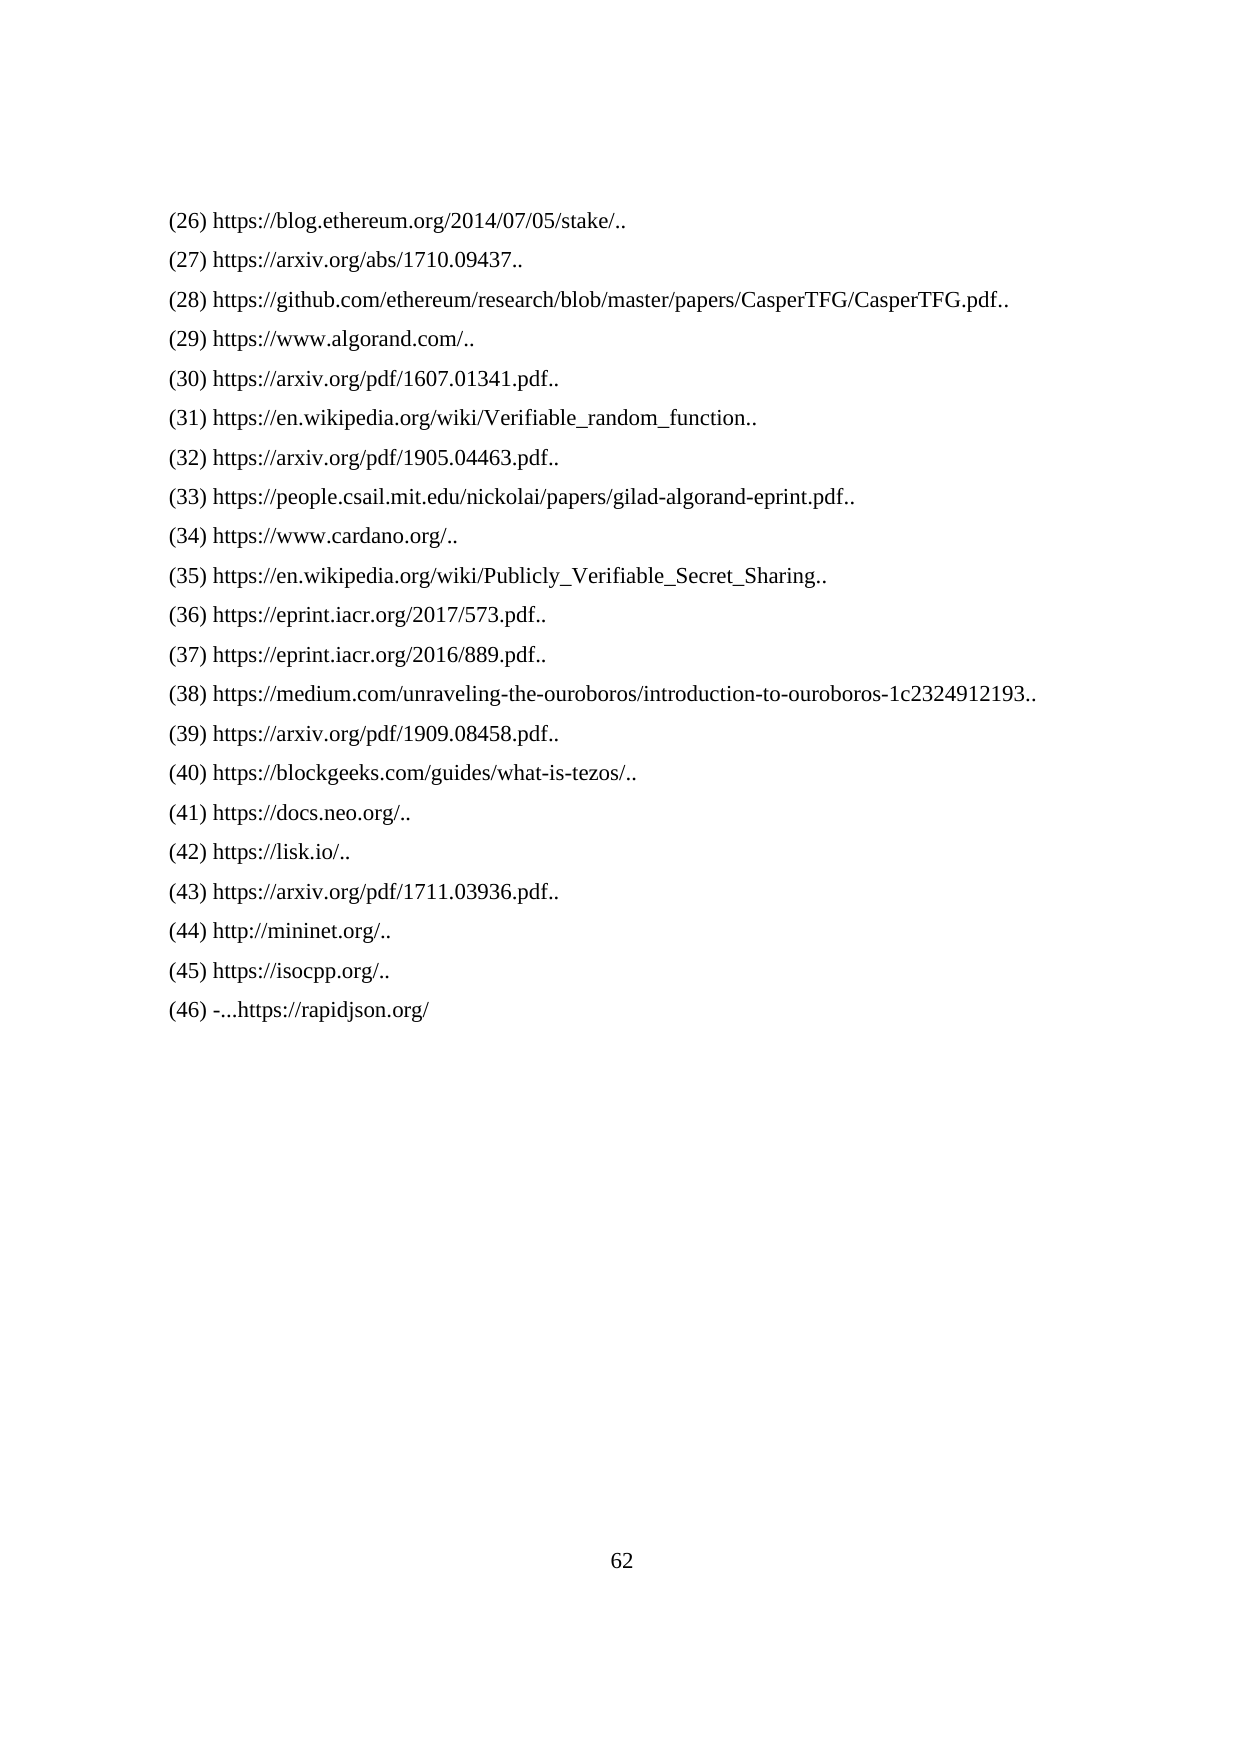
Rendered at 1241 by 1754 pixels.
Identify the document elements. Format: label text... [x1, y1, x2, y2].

text (27) https://arxiv.org/abs/1710.09437.. [169, 246, 1075, 272]
text (42) https://lisk.io/.. [169, 838, 1075, 865]
text (45) https://isocpp.org/.. [169, 957, 1075, 983]
text (35) https://en.wikipedia.org/wiki/Publicly_Verifiable_Secret_Sharing.. [169, 562, 1075, 588]
text (43) https://arxiv.org/pdf/1711.03936.pdf.. [169, 878, 1075, 904]
text (40) https://blockgeeks.com/guides/what-is-tezos/.. [169, 759, 1075, 786]
text (32) https://arxiv.org/pdf/1905.04463.pdf.. [169, 443, 1075, 470]
text (44) http://mininet.org/.. [169, 917, 1075, 944]
text (46) -...https://rapidjson.org/ [169, 996, 1075, 1023]
text (37) https://eprint.iacr.org/2016/889.pdf.. [169, 641, 1075, 667]
text (41) https://docs.neo.org/.. [169, 799, 1075, 825]
text (38) https://medium.com/unraveling-the-ouroboros/introduction-to-ouroboros-1c2324912193.. [169, 680, 1075, 707]
text (34) https://www.cardano.org/.. [169, 522, 1075, 549]
text (36) https://eprint.iacr.org/2017/573.pdf.. [169, 601, 1075, 628]
text (28) https://github.com/ethereum/research/blob/master/papers/CasperTFG/CasperTFG.pdf.. [169, 286, 1075, 312]
text (30) https://arxiv.org/pdf/1607.01341.pdf.. [169, 364, 1075, 391]
text (33) https://people.csail.mit.edu/nickolai/papers/gilad-algorand-eprint.pdf.. [169, 483, 1075, 509]
text (29) https://www.algorand.com/.. [169, 325, 1075, 351]
text (39) https://arxiv.org/pdf/1909.08458.pdf.. [169, 720, 1075, 746]
text (31) https://en.wikipedia.org/wiki/Verifiable_random_function.. [169, 404, 1075, 430]
text (26) https://blog.ethereum.org/2014/07/05/stake/.. [169, 207, 1075, 233]
